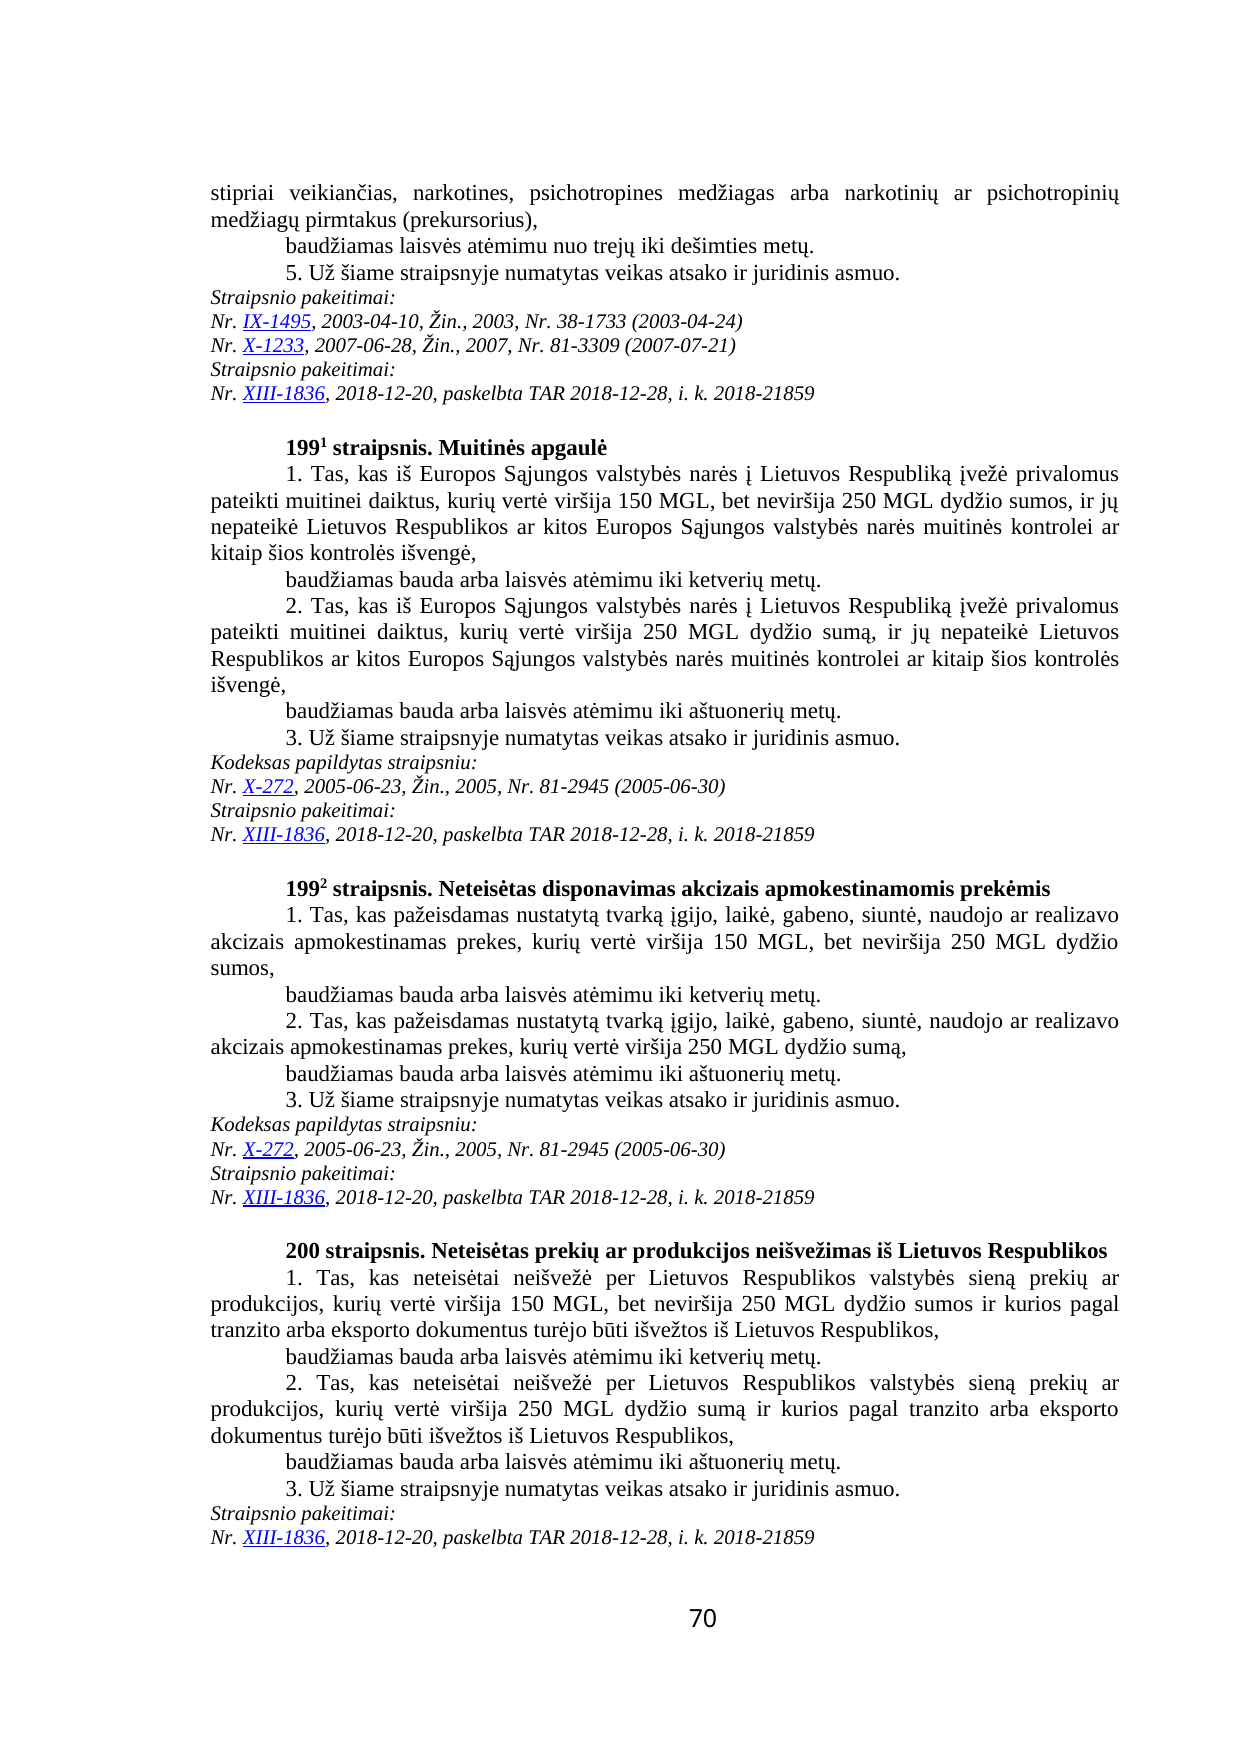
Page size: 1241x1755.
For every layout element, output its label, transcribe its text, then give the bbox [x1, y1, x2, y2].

text Nr. X-1233, 2007-06-28, Žin., 2007, Nr. 81-3309 (2007-07-21) [210, 333, 1120, 357]
text Straipsnio pakeitimai: [210, 1161, 1120, 1184]
text 1. Tas, kas pažeisdamas nustatytą tvarką įgijo, laikė, gabeno, siuntė, naudojo ar realizavo akcizais apmokestinamas prekes, kurių vertė viršija 150 MGL, bet neviršija 250 MGL dydžio sumos, [210, 902, 1120, 981]
text baudžiamas bauda arba laisvės atėmimu iki aštuonerių metų. [210, 1448, 1120, 1474]
text Kodeksas papildytas straipsniu: [210, 1112, 1120, 1136]
text 2. Tas, kas neteisėtai neišvežė per Lietuvos Respublikos valstybės sieną prekių ar produkcijos, kurių vertė viršija 250 MGL dydžio sumą ir kurios pagal tranzito arba eksporto dokumentus turėjo būti išvežtos iš Lietuvos Respublikos, [210, 1369, 1120, 1448]
text 2. Tas, kas pažeisdamas nustatytą tvarką įgijo, laikė, gabeno, siuntė, naudojo ar realizavo akcizais apmokestinamas prekes, kurių vertė viršija 250 MGL dydžio sumą, [210, 1007, 1120, 1060]
text Nr. XIII-1836, 2018-12-20, paskelbta TAR 2018-12-28, i. k. 2018-21859 [210, 1184, 1120, 1209]
text Nr. X-272, 2005-06-23, Žin., 2005, Nr. 81-2945 (2005-06-30) [210, 774, 1120, 798]
text 3. Už šiame straipsnyje numatytas veikas atsako ir juridinis asmuo. [210, 1474, 1120, 1501]
text stipriai veikiančias, narkotines, psichotropines medžiagas arba narkotinių ar psichotropinių medžiagų pirmtakus (prekursorius), [210, 179, 1120, 232]
text 1992 straipsnis. Neteisėtas disponavimas akcizais apmokestinamomis prekėmis [210, 875, 1120, 902]
text 3. Už šiame straipsnyje numatytas veikas atsako ir juridinis asmuo. [210, 1086, 1120, 1112]
text 1991 straipsnis. Muitinės apgaulė [210, 434, 1120, 460]
text 5. Už šiame straipsnyje numatytas veikas atsako ir juridinis asmuo. [210, 258, 1120, 285]
text Straipsnio pakeitimai: [210, 357, 1120, 381]
text baudžiamas bauda arba laisvės atėmimu iki ketverių metų. [210, 1343, 1120, 1369]
text Straipsnio pakeitimai: [210, 1501, 1120, 1525]
text baudžiamas bauda arba laisvės atėmimu iki aštuonerių metų. [210, 1060, 1120, 1086]
text Straipsnio pakeitimai: [210, 798, 1120, 822]
text 1. Tas, kas iš Europos Sąjungos valstybės narės į Lietuvos Respubliką įvežė privalomus pateikti muitinei daiktus, kurių vertė viršija 150 MGL, bet neviršija 250 MGL dydžio sumos, ir jų nepateikė Lietuvos Respublikos ar kitos Europos Sąjungos valstybės narės muitinės kontrolei ar kitaip šios kontrolės išvengė, [210, 460, 1120, 566]
text 2. Tas, kas iš Europos Sąjungos valstybės narės į Lietuvos Respubliką įvežė privalomus pateikti muitinei daiktus, kurių vertė viršija 250 MGL dydžio sumą, ir jų nepateikė Lietuvos Respublikos ar kitos Europos Sąjungos valstybės narės muitinės kontrolei ar kitaip šios kontrolės išvengė, [210, 592, 1120, 697]
text 3. Už šiame straipsnyje numatytas veikas atsako ir juridinis asmuo. [210, 724, 1120, 750]
text Nr. XIII-1836, 2018-12-20, paskelbta TAR 2018-12-28, i. k. 2018-21859 [210, 381, 1120, 405]
text baudžiamas bauda arba laisvės atėmimu iki aštuonerių metų. [210, 697, 1120, 724]
text baudžiamas laisvės atėmimu nuo trejų iki dešimties metų. [210, 232, 1120, 258]
text Nr. IX-1495, 2003-04-10, Žin., 2003, Nr. 38-1733 (2003-04-24) [210, 309, 1120, 333]
text Nr. XIII-1836, 2018-12-20, paskelbta TAR 2018-12-28, i. k. 2018-21859 [210, 822, 1120, 846]
text Nr. X-272, 2005-06-23, Žin., 2005, Nr. 81-2945 (2005-06-30) [210, 1136, 1120, 1161]
text 1. Tas, kas neteisėtai neišvežė per Lietuvos Respublikos valstybės sieną prekių ar produkcijos, kurių vertė viršija 150 MGL, bet neviršija 250 MGL dydžio sumos ir kurios pagal tranzito arba eksporto dokumentus turėjo būti išvežtos iš Lietuvos Respublikos, [210, 1264, 1120, 1343]
text baudžiamas bauda arba laisvės atėmimu iki ketverių metų. [210, 566, 1120, 592]
text 200 straipsnis. Neteisėtas prekių ar produkcijos neišvežimas iš Lietuvos Respublikos [285, 1237, 1120, 1264]
text Nr. XIII-1836, 2018-12-20, paskelbta TAR 2018-12-28, i. k. 2018-21859 [210, 1525, 1120, 1549]
text Straipsnio pakeitimai: [210, 285, 1120, 309]
text baudžiamas bauda arba laisvės atėmimu iki ketverių metų. [210, 981, 1120, 1007]
text Kodeksas papildytas straipsniu: [210, 750, 1120, 774]
